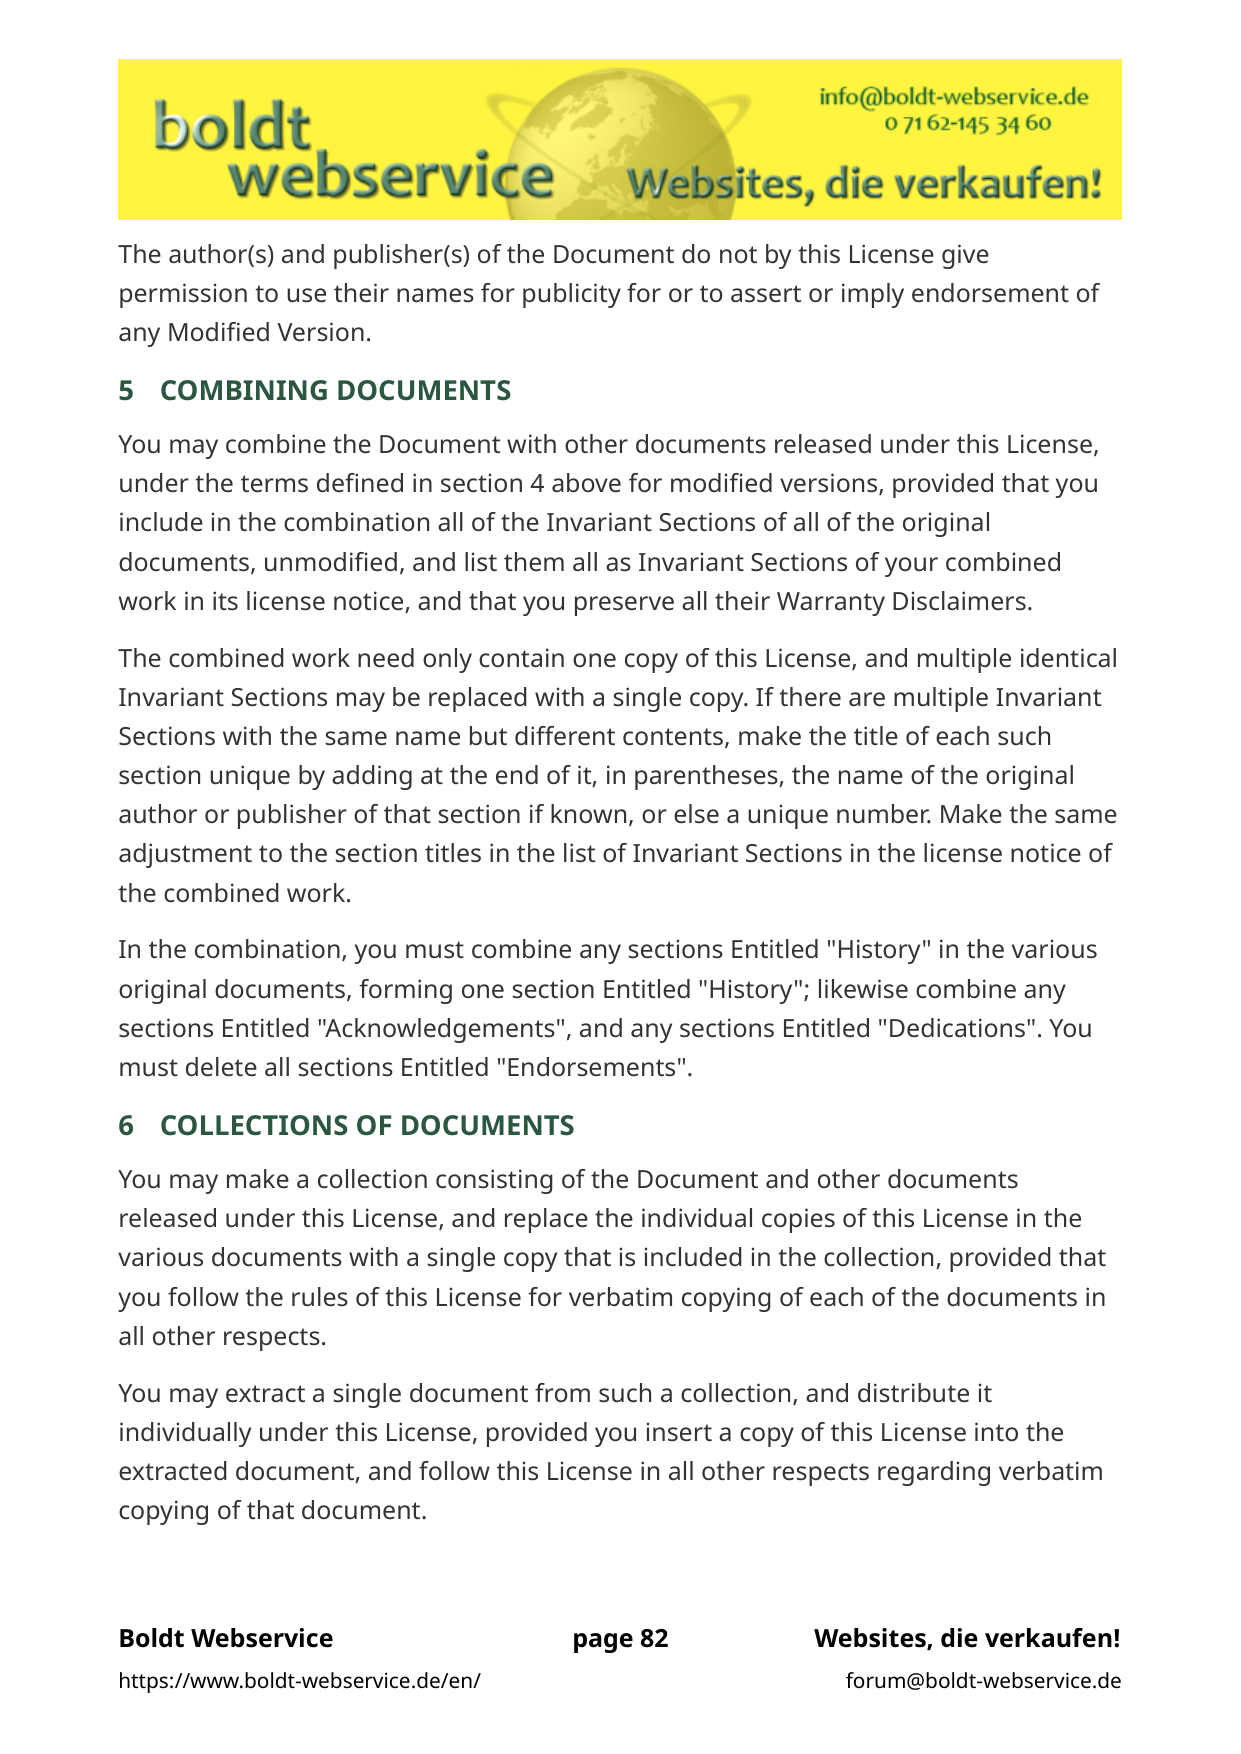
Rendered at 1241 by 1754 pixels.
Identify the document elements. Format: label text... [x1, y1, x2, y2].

text You may extract a single document from such a collection, and distribute it individually under this License, provided you insert a copy of this License into the extracted document, and follow this License in all other respects regarding verbatim copying of that document. [118, 1375, 1122, 1527]
picture [118, 59, 1123, 220]
text The author(s) and publisher(s) of the Document do not by this License give permission to use their names for publicity for or to assert or imply endorsement of any Modified Version. [118, 236, 1122, 349]
text In the combination, you must combine any sections Entitled "History" in the various original documents, forming one section Entitled "History"; likewise combine any sections Entitled "Acknowledgements", and any sections Entitled "Dedications". You must delete all sections Entitled "Endorsements". [118, 932, 1122, 1084]
text You may make a collection consisting of the Document and other documents released under this License, and replace the individual copies of this License in the various documents with a single copy that is included in the collection, provided that you follow the rules of this License for verbatim copying of each of the documents in all other respects. [118, 1162, 1122, 1352]
text You may combine the Document with other documents released under this License, under the terms defined in section 4 above for modified versions, provided that you include in the combination all of the Invariant Sections of all of the original documents, unmodified, and list them all as Invariant Sections of your combined work in its license notice, and that you preserve all their Warranty Disclaimers. [118, 427, 1122, 617]
text The combined work need only contain one copy of this License, and multiple identical Invariant Sections may be replaced with a single copy. If there are multiple Invariant Sections with the same name but different contents, make the title of each such section unique by adding at the end of it, in parentheses, the name of the original author or publisher of that section if known, or else a unique number. Make the same adjustment to the section titles in the list of Invariant Sections in the license notice of the combined work. [118, 640, 1122, 909]
subtitle COLLECTIONS OF DOCUMENTS [118, 1106, 1122, 1144]
subtitle COMBINING DOCUMENTS [118, 371, 1122, 409]
